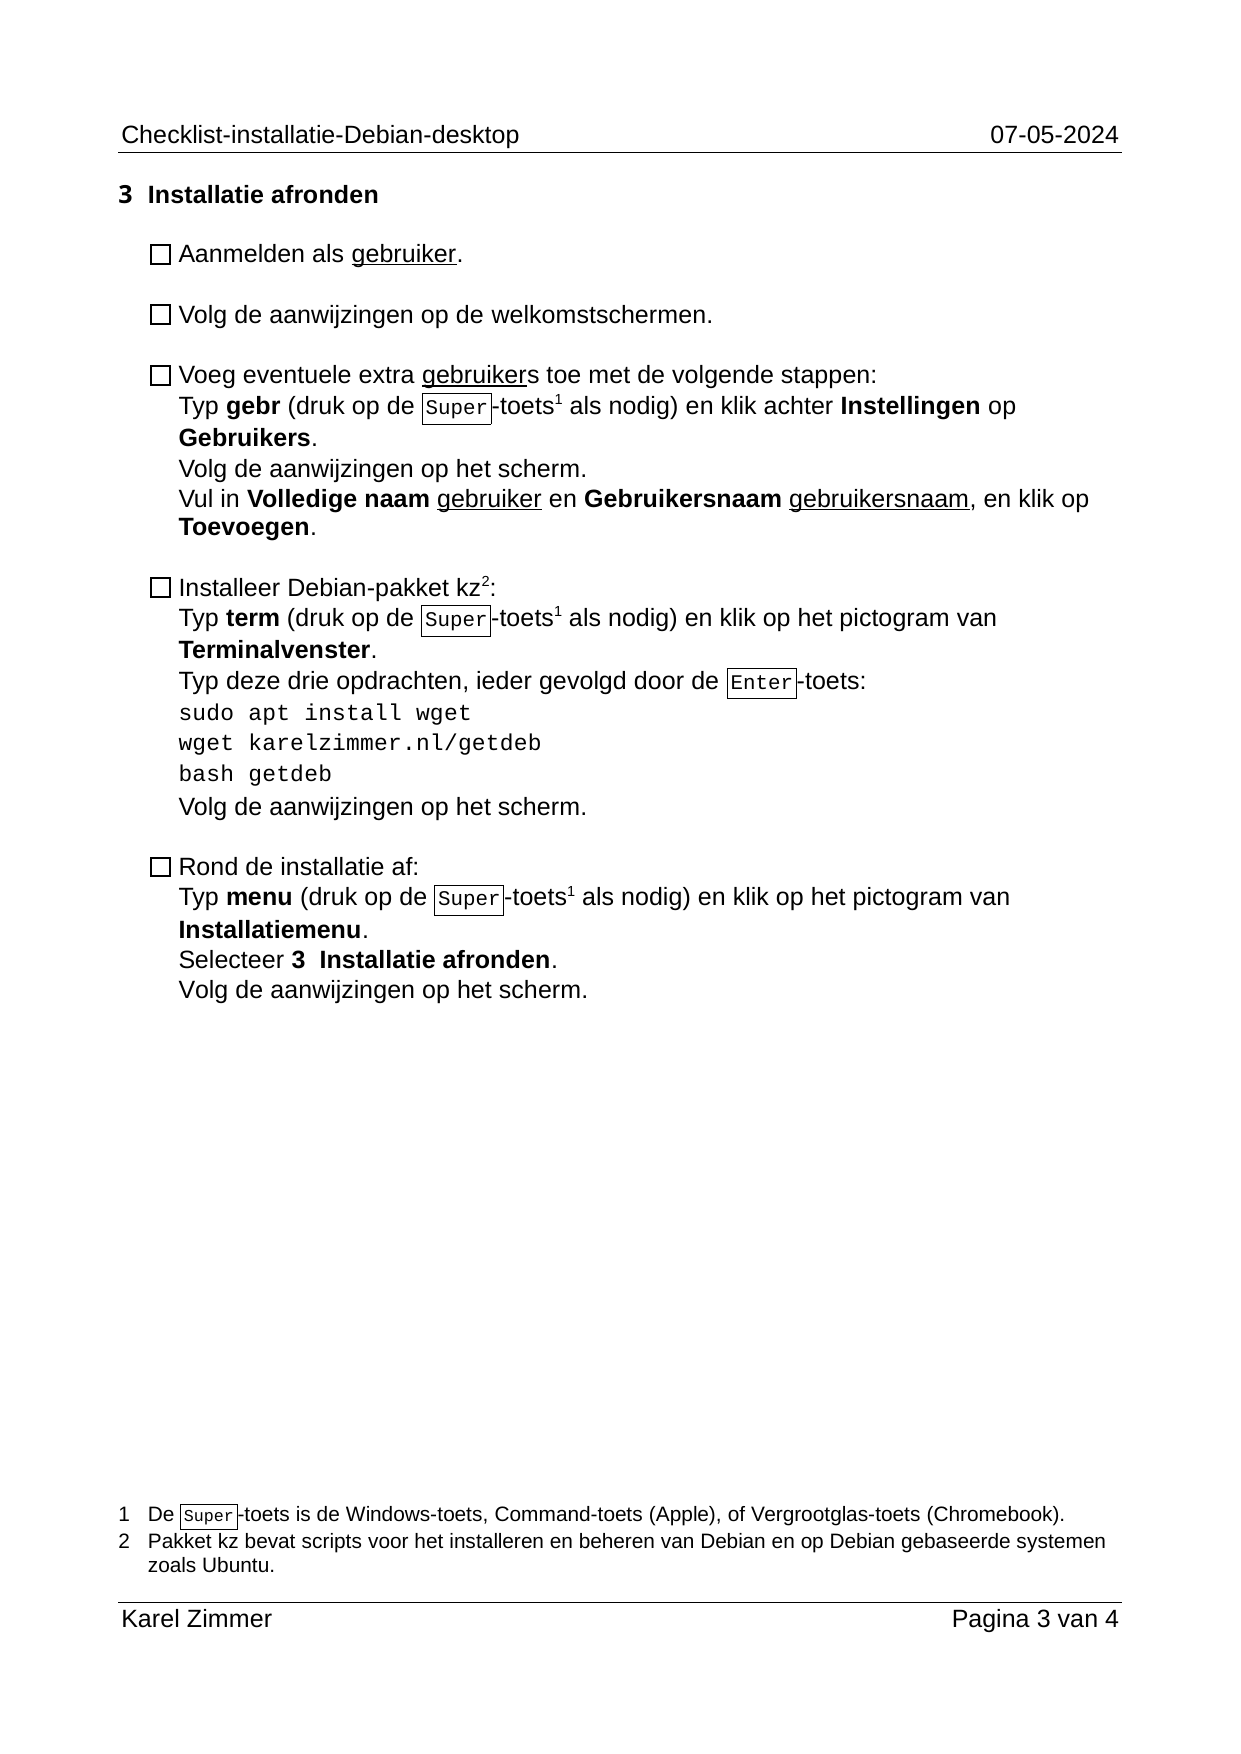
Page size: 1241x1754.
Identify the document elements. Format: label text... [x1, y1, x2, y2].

table_cell [142, 573, 177, 603]
table_cell [142, 761, 177, 791]
table_cell [118, 454, 142, 484]
table_cell [118, 300, 142, 330]
table_cell [177, 269, 1122, 300]
table_cell [142, 852, 177, 882]
table_cell [142, 822, 177, 852]
table_cell bash getdeb [177, 761, 1122, 791]
table_cell [118, 975, 142, 1006]
table_cell [142, 391, 177, 453]
table_cell [142, 454, 177, 484]
table_cell [142, 269, 177, 300]
table_cell Typ term (druk op de Super-toets1 als nodig) en klik op het pictogram van Terminalvenster. [177, 603, 1122, 666]
table_cell Installeer Debian-pakket kz: [177, 573, 1122, 603]
table_cell [142, 360, 177, 391]
table_header Aanmelden als gebruiker. [177, 239, 1122, 269]
table_cell [142, 791, 177, 822]
table_cell [142, 882, 177, 945]
table_cell Typ menu (druk op de Super-toets1 als nodig) en klik op het pictogram van Installatiemenu. [177, 882, 1122, 945]
table_cell [142, 484, 177, 542]
table_cell [118, 391, 142, 453]
table_cell [118, 603, 142, 666]
table_cell [118, 484, 142, 542]
table_cell [142, 700, 177, 731]
table_cell Rond de installatie af: [177, 852, 1122, 882]
table_cell [118, 852, 142, 882]
table_cell Vul in Volledige naam gebruiker en Gebruikersnaam gebruikersnaam, en klik op Toevoegen. [177, 484, 1122, 542]
table_cell [142, 542, 177, 572]
table_cell [142, 603, 177, 666]
table_cell [142, 330, 177, 360]
table_cell [142, 945, 177, 975]
table_cell sudo apt install wget [177, 700, 1122, 731]
table_cell wget karelzimmer.nl/getdeb [177, 731, 1122, 761]
table_cell [118, 882, 142, 945]
table_cell [118, 731, 142, 761]
table_cell [177, 822, 1122, 852]
table_cell [142, 300, 177, 330]
table_cell [118, 945, 142, 975]
table_cell [142, 975, 177, 1006]
table_cell [118, 542, 142, 572]
table_cell [118, 269, 142, 300]
table_header [118, 239, 142, 269]
table_cell Voeg eventuele extra gebruikers toe met de volgende stappen: [177, 360, 1122, 391]
table_cell Typ gebr (druk op de Super-toets als nodig) en klik achter Instellingen op Gebruikers. [177, 391, 1122, 453]
table_cell Volg de aanwijzingen op het scherm. [177, 791, 1122, 822]
table_cell [177, 330, 1122, 360]
table_cell Typ deze drie opdrachten, ieder gevolgd door de Enter-toets: [177, 666, 1122, 700]
table_cell [118, 822, 142, 852]
table_cell [142, 666, 177, 700]
table_header [142, 239, 177, 269]
table_cell Volg de aanwijzingen op het scherm. [177, 975, 1122, 1006]
table_cell [118, 761, 142, 791]
table_cell [118, 330, 142, 360]
table_cell [118, 700, 142, 731]
table_cell [118, 360, 142, 391]
table_cell [118, 666, 142, 700]
table_cell [142, 731, 177, 761]
table_cell Selecteer 3 Installatie afronden. [177, 945, 1122, 975]
table_cell [118, 791, 142, 822]
table_cell [118, 573, 142, 603]
table_cell Volg de aanwijzingen op de welkomstschermen. [177, 300, 1122, 330]
table_cell Volg de aanwijzingen op het scherm. [177, 454, 1122, 484]
list Installatie afronden [118, 177, 1122, 211]
table_cell [177, 542, 1122, 572]
